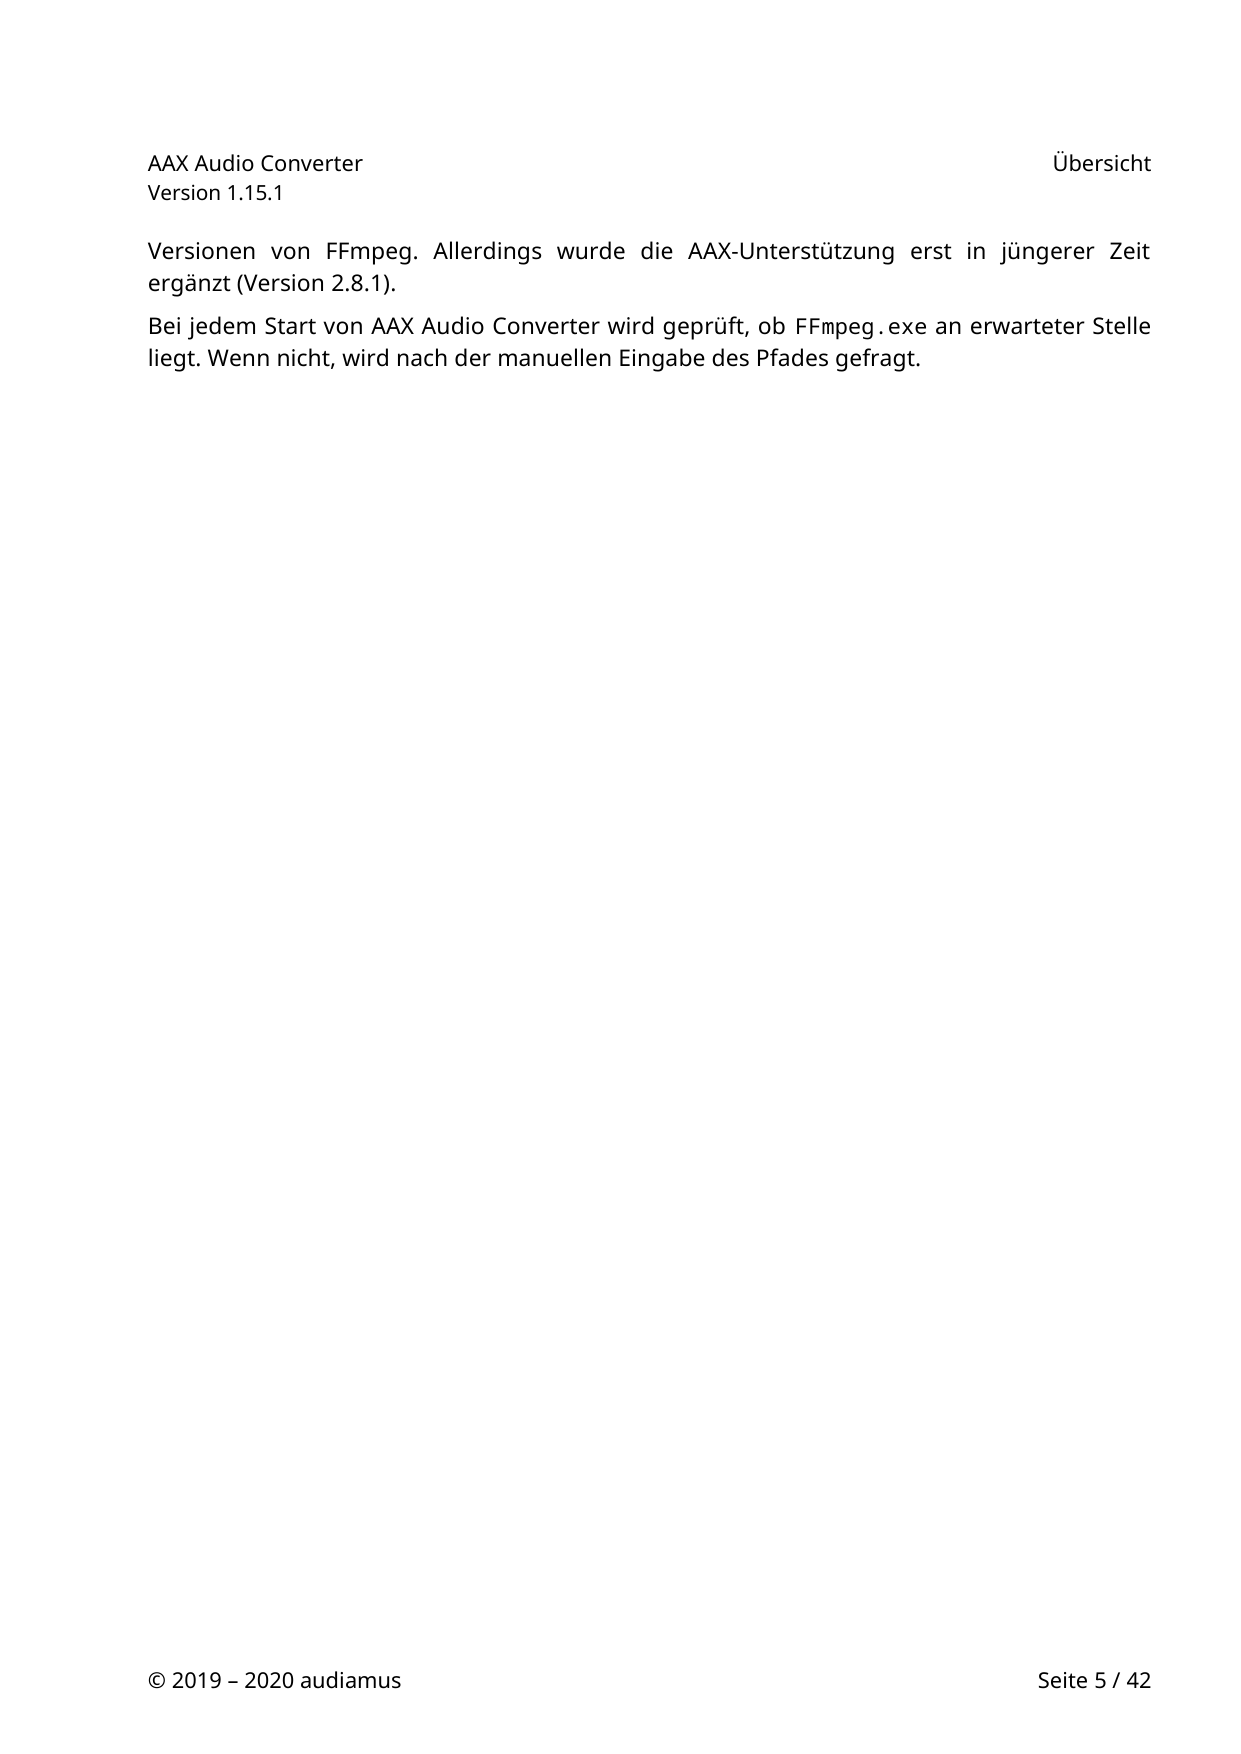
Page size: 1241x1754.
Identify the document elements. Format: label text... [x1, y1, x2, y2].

text Bei jedem Start von AAX Audio Converter wird geprüft, ob FFmpeg.exe an erwarteter Stelle liegt. Wenn nicht, wird nach der manuellen Eingabe des Pfades gefragt. [148, 310, 1152, 373]
text Versionen von FFmpeg. Allerdings wurde die AAX-Unterstützung erst in jüngerer Zeit ergänzt (Version 2.8.1). [148, 235, 1152, 298]
